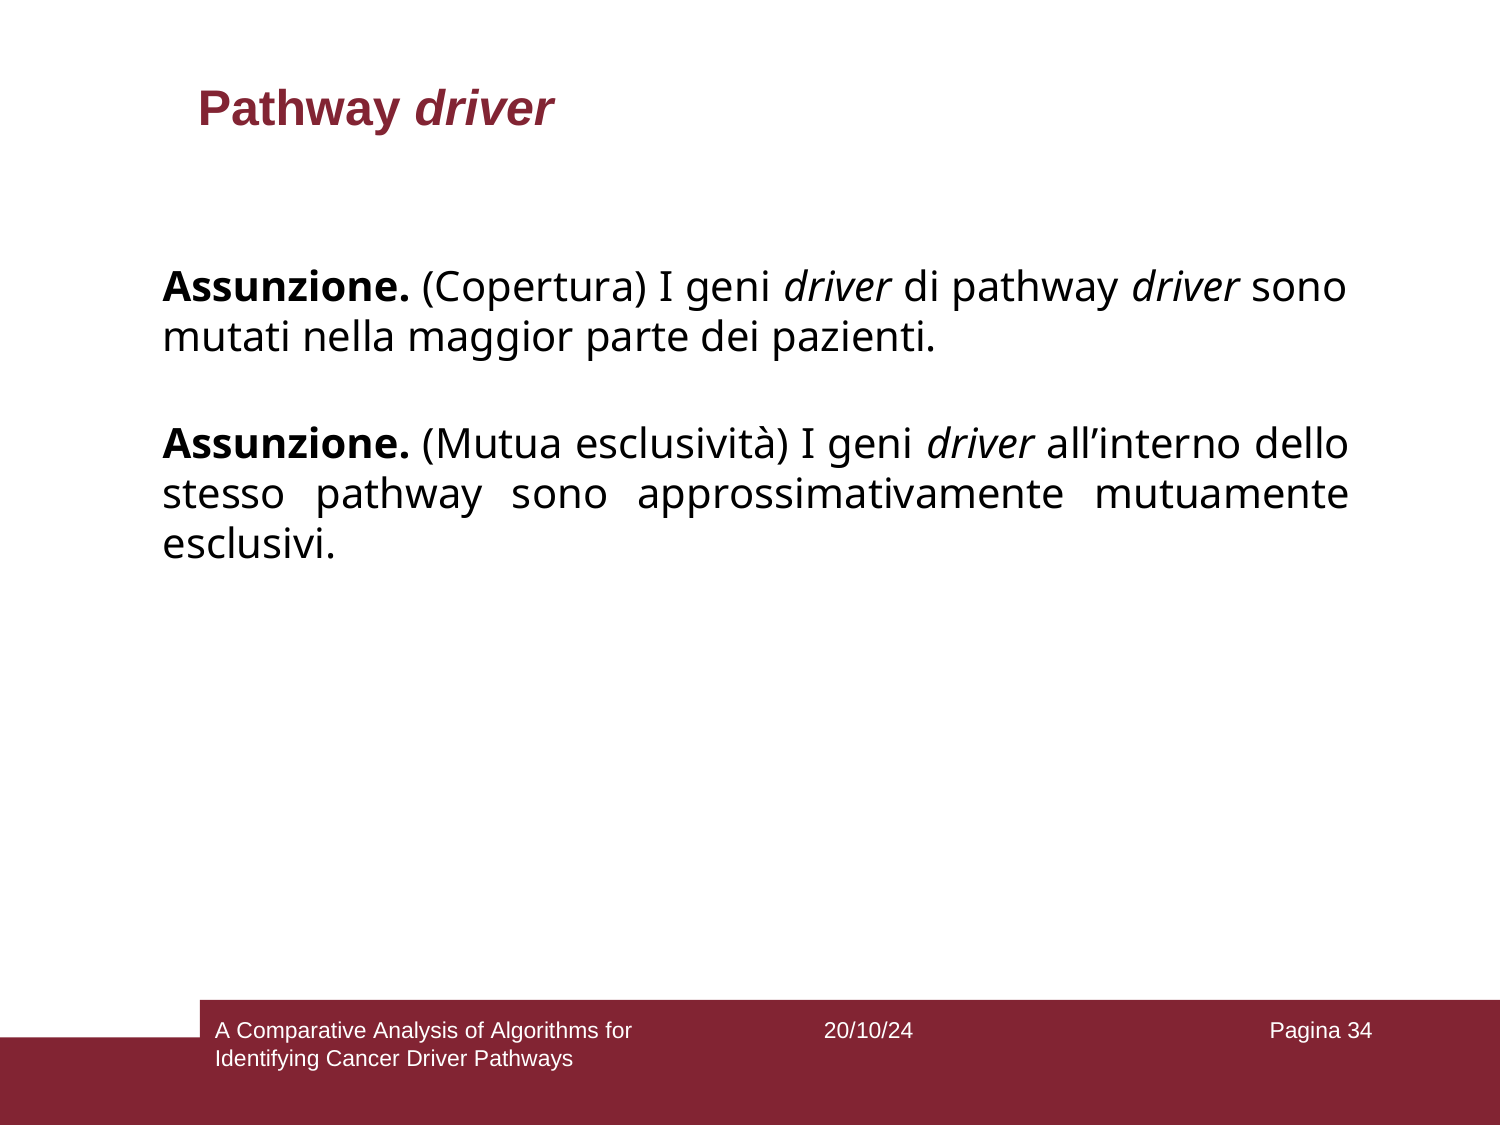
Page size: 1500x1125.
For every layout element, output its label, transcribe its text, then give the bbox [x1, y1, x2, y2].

text_box 20/10/24 [712, 1008, 1026, 1084]
text_box A Comparative Analysis of Algorithms for Identifying Cancer Driver Pathways [199, 1008, 676, 1084]
text_box Assunzione. (Mutua esclusività) I geni driver all’interno dello stesso pathway sono approssimativamente mutuamente esclusivi. [147, 409, 1378, 575]
text_box Assunzione. (Copertura) I geni driver di pathway driver sono mutati nella maggior parte dei pazienti. [147, 252, 1363, 368]
text_box Pagina <number> [1074, 1008, 1388, 1084]
title Pathway driver [183, 67, 1400, 150]
